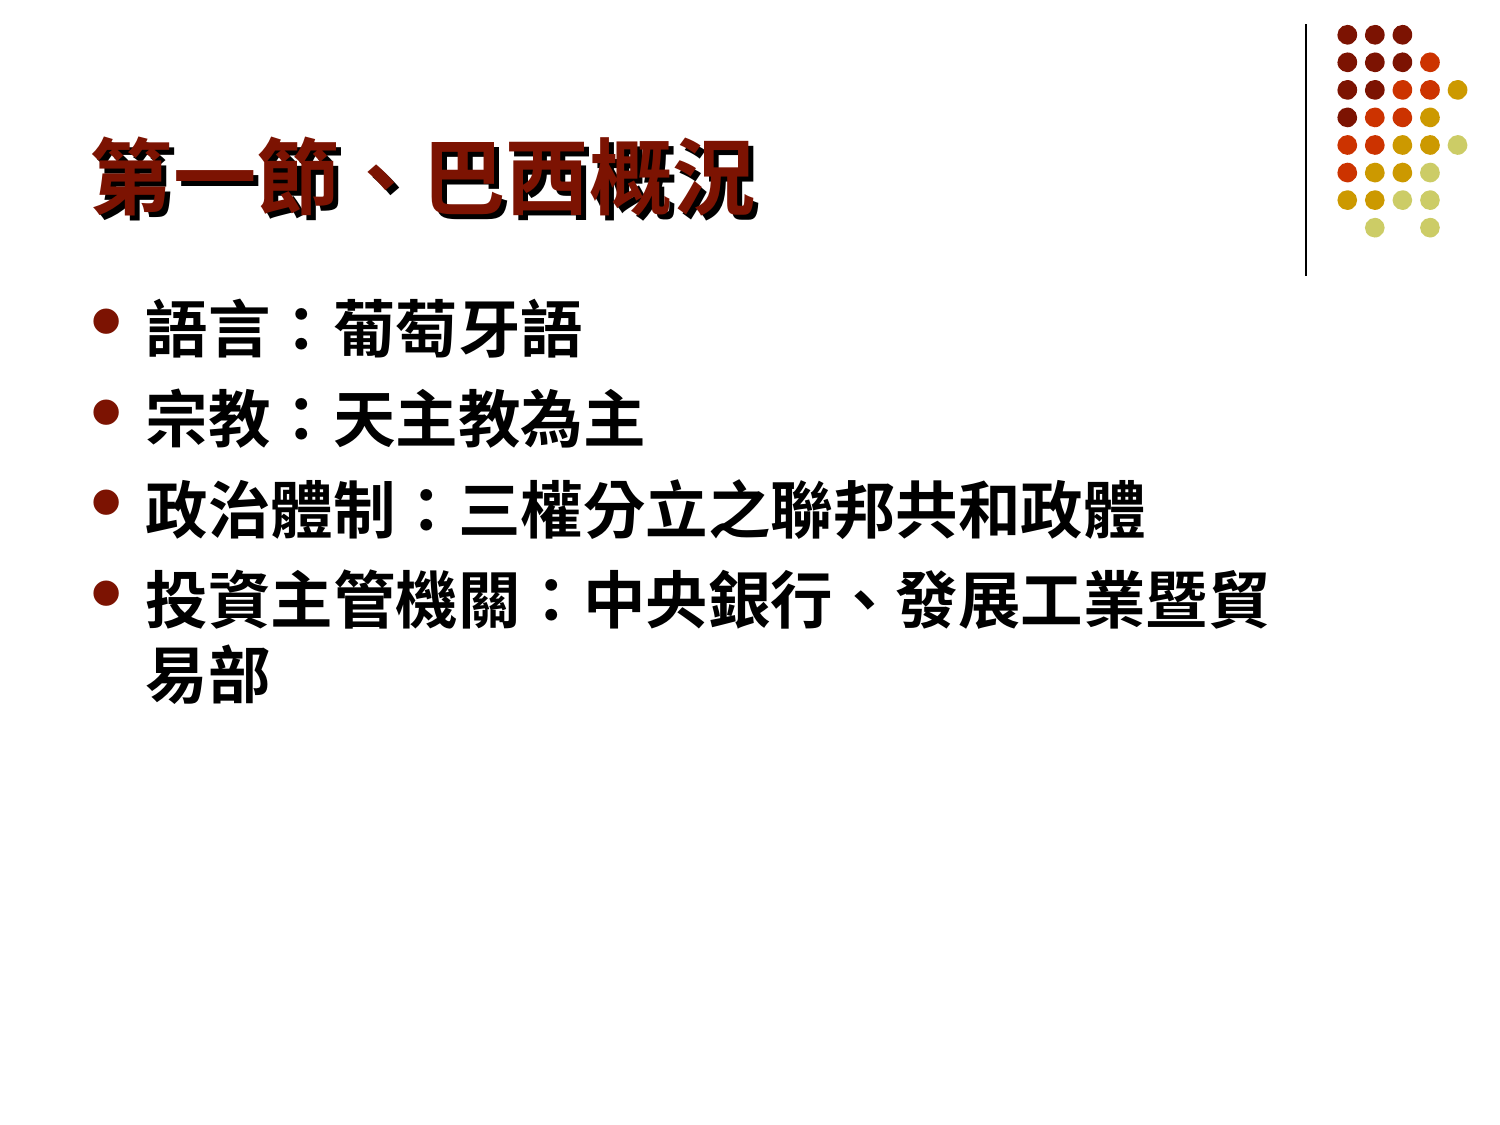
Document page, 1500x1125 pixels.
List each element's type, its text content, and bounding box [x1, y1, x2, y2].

list 語言：葡萄牙語 宗教：天主教為主 政治體制：三權分立之聯邦共和政體 投資主管機關：中央銀行、發展工業暨貿易部 [74, 282, 1294, 1006]
title 第一節、巴西概況 [74, 20, 1313, 233]
